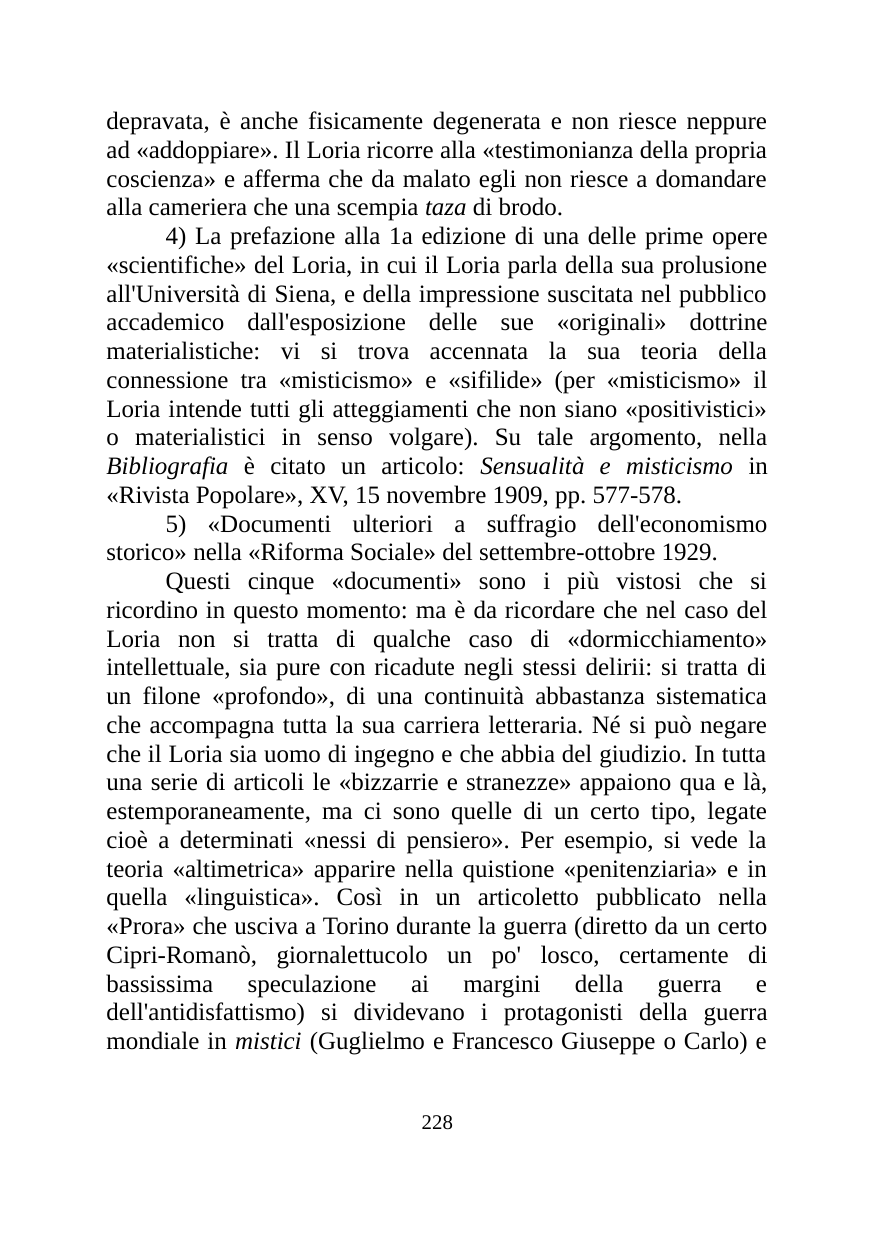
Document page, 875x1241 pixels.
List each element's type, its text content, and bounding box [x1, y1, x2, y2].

text 5) «Documenti ulteriori a suffragio dell'economismo storico» nella «Riforma Sociale» del settembre-ottobre 1929. [106, 509, 768, 566]
text 4) La prefazione alla 1a edizione di una delle prime opere «scientifiche» del Loria, in cui il Loria parla della sua prolusione all'Università di Siena, e della impressione suscitata nel pubblico accademico dall'esposizione delle sue «originali» dottrine materialistiche: vi si trova accennata la sua teoria della connessione tra «misticismo» e «sifilide» (per «misticismo» il Loria intende tutti gli atteggiamenti che non siano «positivistici» o materialistici in senso volgare). Su tale argomento, nella Bibliografia è citato un articolo: Sensualità e misticismo in «Rivista Popolare», XV, 15 novembre 1909, pp. 577-578. [106, 221, 768, 509]
text Questi cinque «documenti» sono i più vistosi che si ricordino in questo momento: ma è da ricordare che nel caso del Loria non si tratta di qualche caso di «dormicchiamento» intellettuale, sia pure con ricadute negli stessi delirii: si tratta di un filone «profondo», di una continuità abbastanza sistematica che accompagna tutta la sua carriera letteraria. Né si può negare che il Loria sia uomo di ingegno e che abbia del giudizio. In tutta una serie di articoli le «bizzarrie e stranezze» appaiono qua e là, estemporaneamente, ma ci sono quelle di un certo tipo, legate cioè a determinati «nessi di pensiero». Per esempio, si vede la teoria «altimetrica» apparire nella quistione «penitenziaria» e in quella «linguistica». Così in un articoletto pubblicato nella «Prora» che usciva a Torino durante la guerra (diretto da un certo Cipri-Romanò, giornalettucolo un po' losco, certamente di bassissima speculazione ai margini della guerra e dell'antidisfattismo) si dividevano i protagonisti della guerra mondiale in mistici (Guglielmo e Francesco Giuseppe o Carlo) e [106, 566, 768, 1055]
text depravata, è anche fisicamente degenerata e non riesce neppure ad «addoppiare». Il Loria ricorre alla «testimonianza della propria coscienza» e afferma che da malato egli non riesce a domandare alla cameriera che una scempia taza di brodo. [106, 106, 768, 221]
